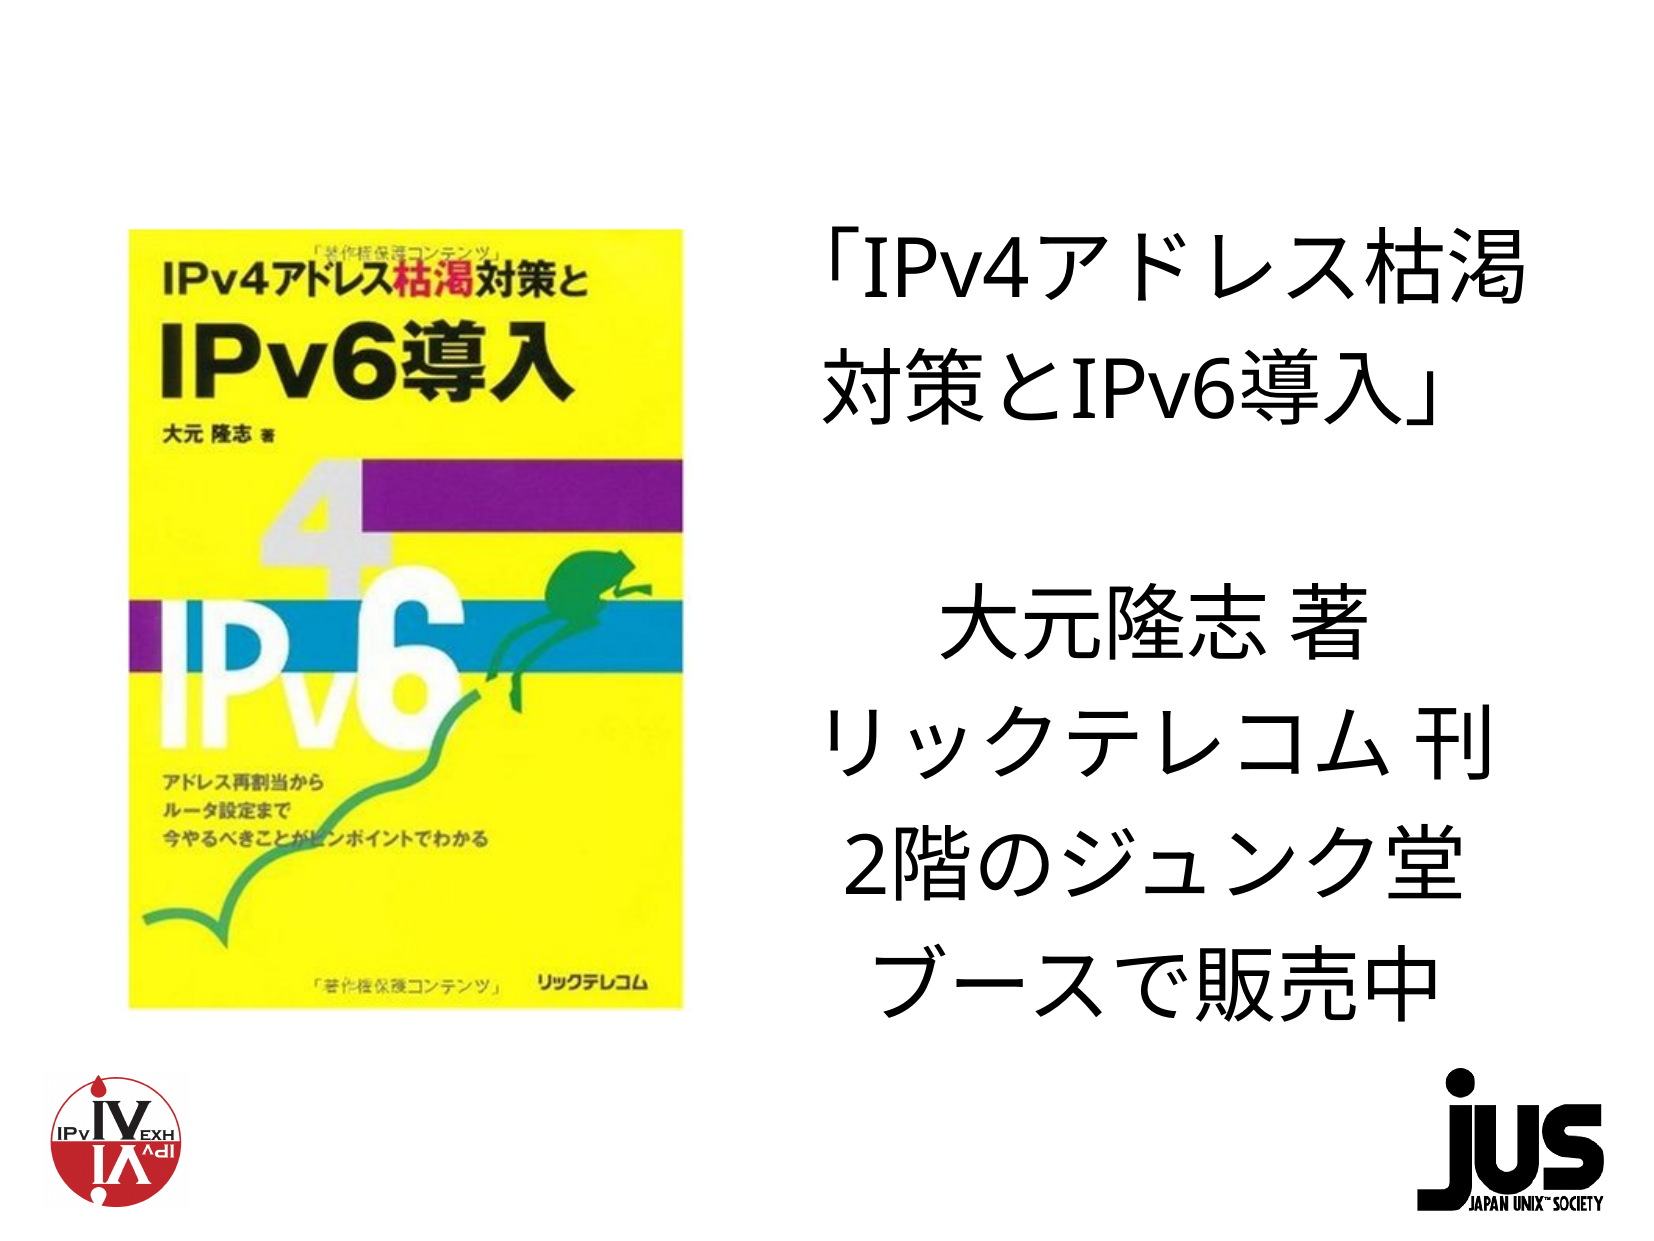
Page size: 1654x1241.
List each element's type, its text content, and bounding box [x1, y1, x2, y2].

picture [16, 229, 798, 1011]
subtitle 「IPv4アドレス枯渇 対策とIPv6導入」 大元隆志 著 リックテレコム 刊 2階のジュンク堂 ブースで販売中 [798, 306, 1571, 934]
picture [1417, 1068, 1604, 1211]
picture [41, 1068, 190, 1210]
